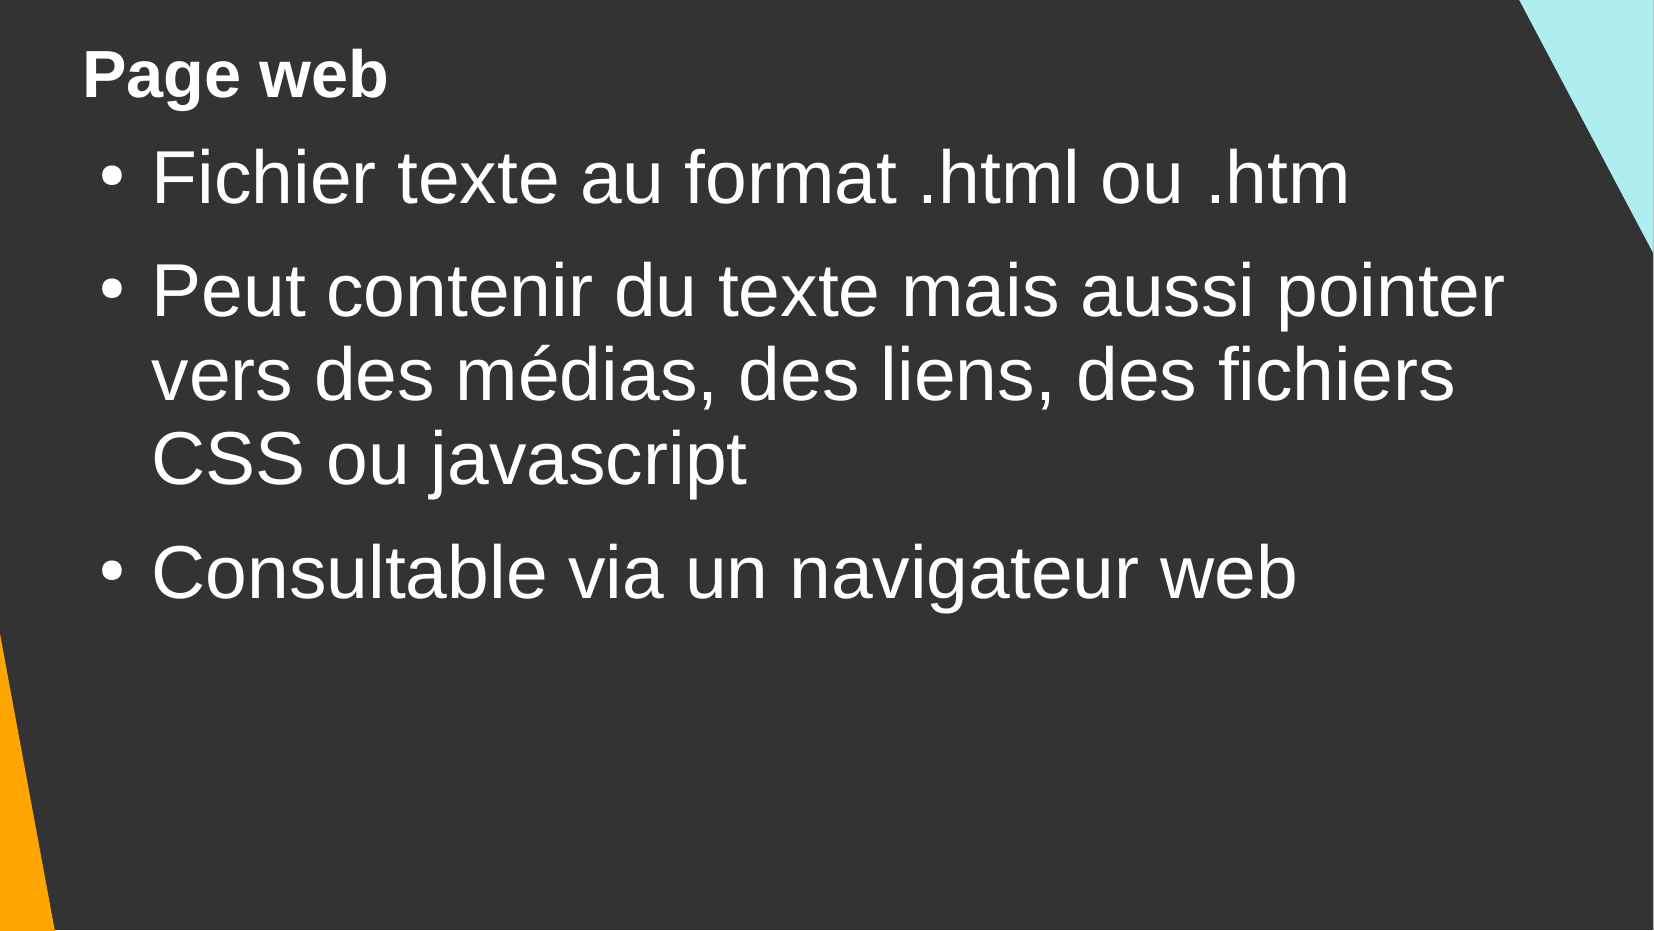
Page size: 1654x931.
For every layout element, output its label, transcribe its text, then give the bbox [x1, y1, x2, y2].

text_box [0, 633, 55, 931]
title Page web [82, 36, 1571, 114]
list Fichier texte au format .html ou .htm Peut contenir du texte mais aussi pointer vers des médias, des liens, des fichiers CSS ou javascript Consultable via un navigateur web [80, 135, 1569, 733]
text_box [1519, 0, 1654, 255]
